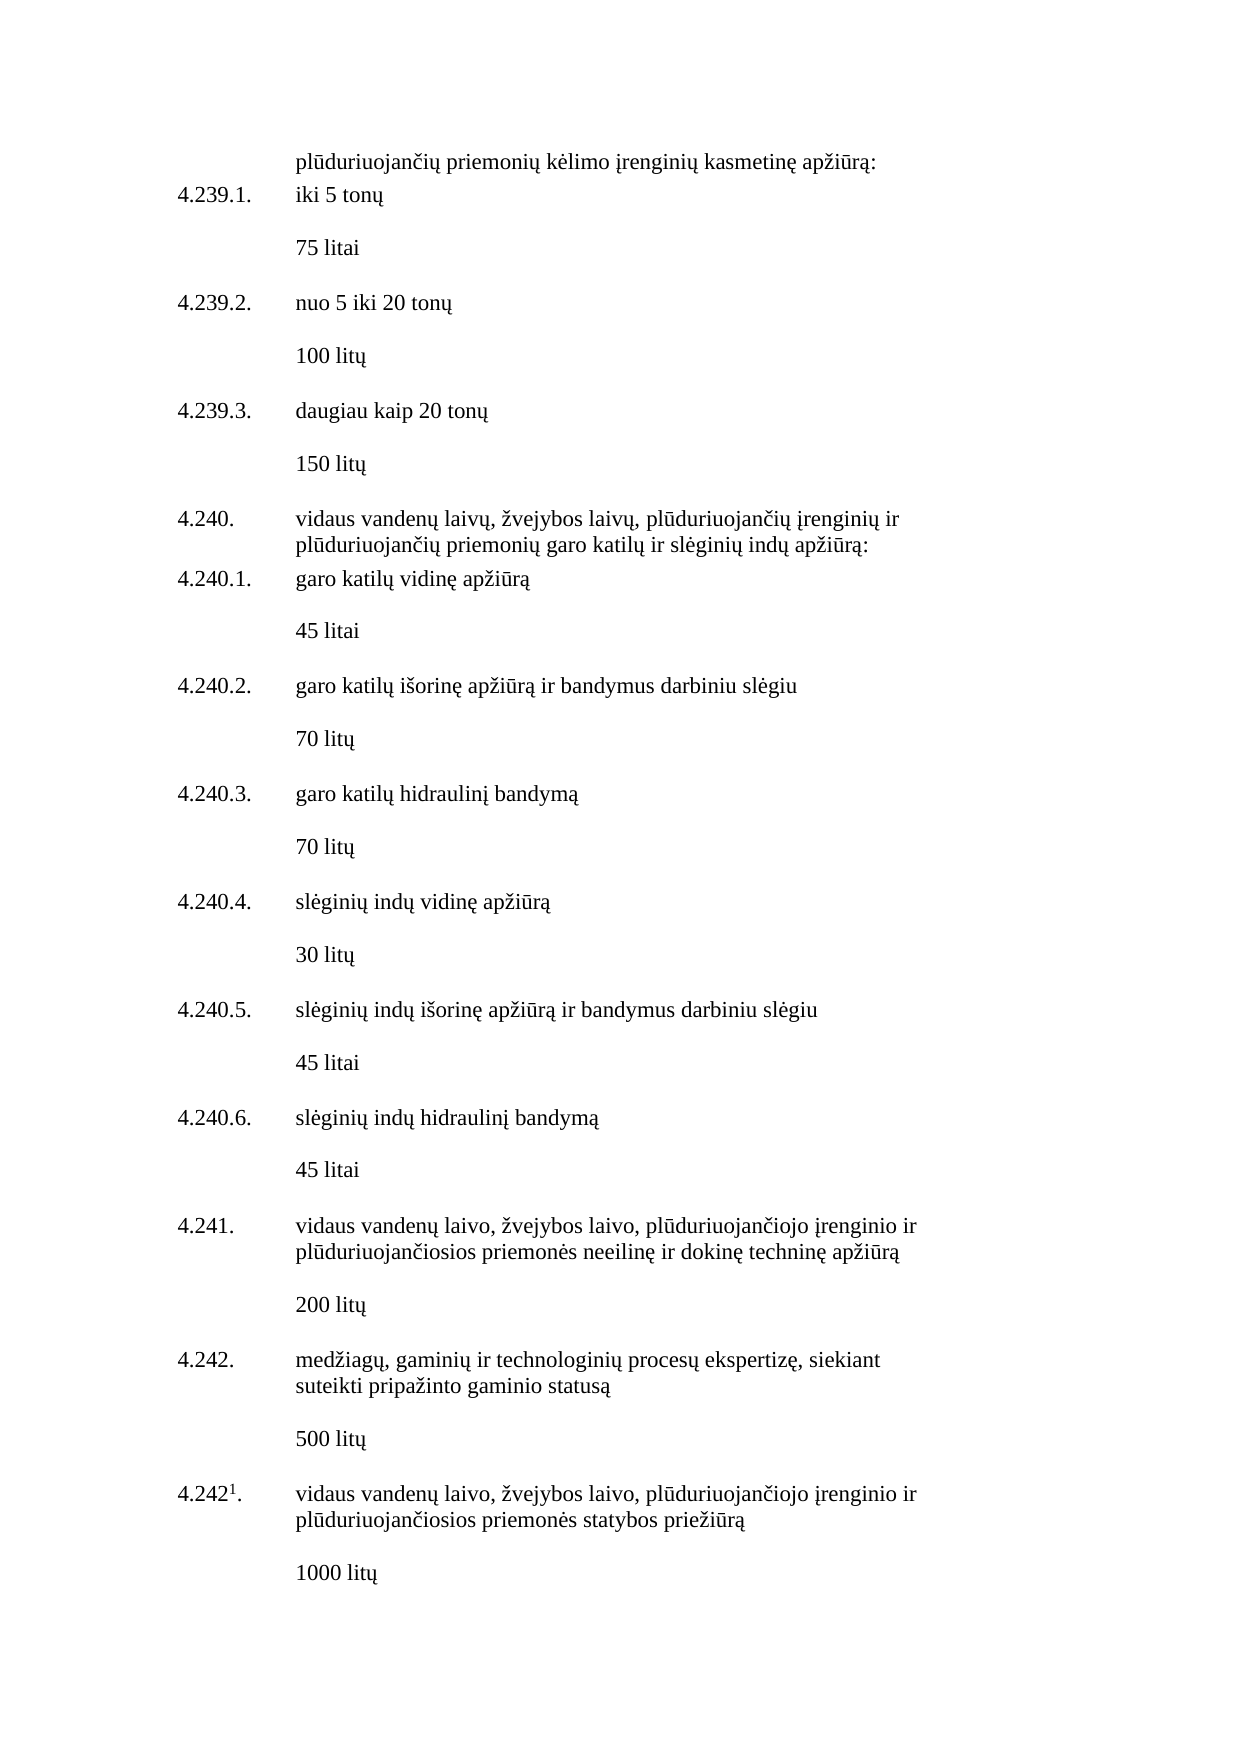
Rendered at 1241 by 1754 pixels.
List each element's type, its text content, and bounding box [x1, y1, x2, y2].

text 4.240.1. garo katilų vidinę apžiūrą 45 litai [177, 565, 930, 644]
text plūduriuojančių priemonių kėlimo įrenginių kasmetinę apžiūrą: [177, 148, 930, 174]
text 4.240.2. garo katilų išorinę apžiūrą ir bandymus darbiniu slėgiu 70 litų [177, 673, 930, 752]
text plūduriuojančių priemonių garo katilų ir slėginių indų apžiūrą: [177, 531, 930, 557]
text 4.241. vidaus vandenų laivo, žvejybos laivo, plūduriuojančiojo įrenginio ir [177, 1212, 930, 1238]
text 4.239.2. nuo 5 iki 20 tonų 100 litų [177, 289, 930, 368]
text 4.240. vidaus vandenų laivų, žvejybos laivų, plūduriuojančių įrenginių ir [177, 505, 930, 531]
text 4.239.1. iki 5 tonų 75 litai [177, 181, 930, 260]
text 4.240.3. garo katilų hidraulinį bandymą 70 litų [177, 780, 930, 859]
text plūduriuojančiosios priemonės statybos priežiūrą 1000 litų [177, 1506, 930, 1585]
text 4.240.4. slėginių indų vidinę apžiūrą 30 litų [177, 888, 930, 967]
text 4.2421. vidaus vandenų laivo, žvejybos laivo, plūduriuojančiojo įrenginio ir [177, 1480, 930, 1506]
text 4.240.6. slėginių indų hidraulinį bandymą 45 litai [177, 1104, 930, 1183]
text 4.239.3. daugiau kaip 20 tonų 150 litų [177, 397, 930, 476]
text suteikti pripažinto gaminio statusą 500 litų [177, 1372, 930, 1451]
text plūduriuojančiosios priemonės neeilinę ir dokinę techninę apžiūrą 200 litų [177, 1238, 930, 1317]
text 4.242. medžiagų, gaminių ir technologinių procesų ekspertizę, siekiant [177, 1346, 930, 1372]
text 4.240.5. slėginių indų išorinę apžiūrą ir bandymus darbiniu slėgiu 45 litai [177, 996, 930, 1075]
